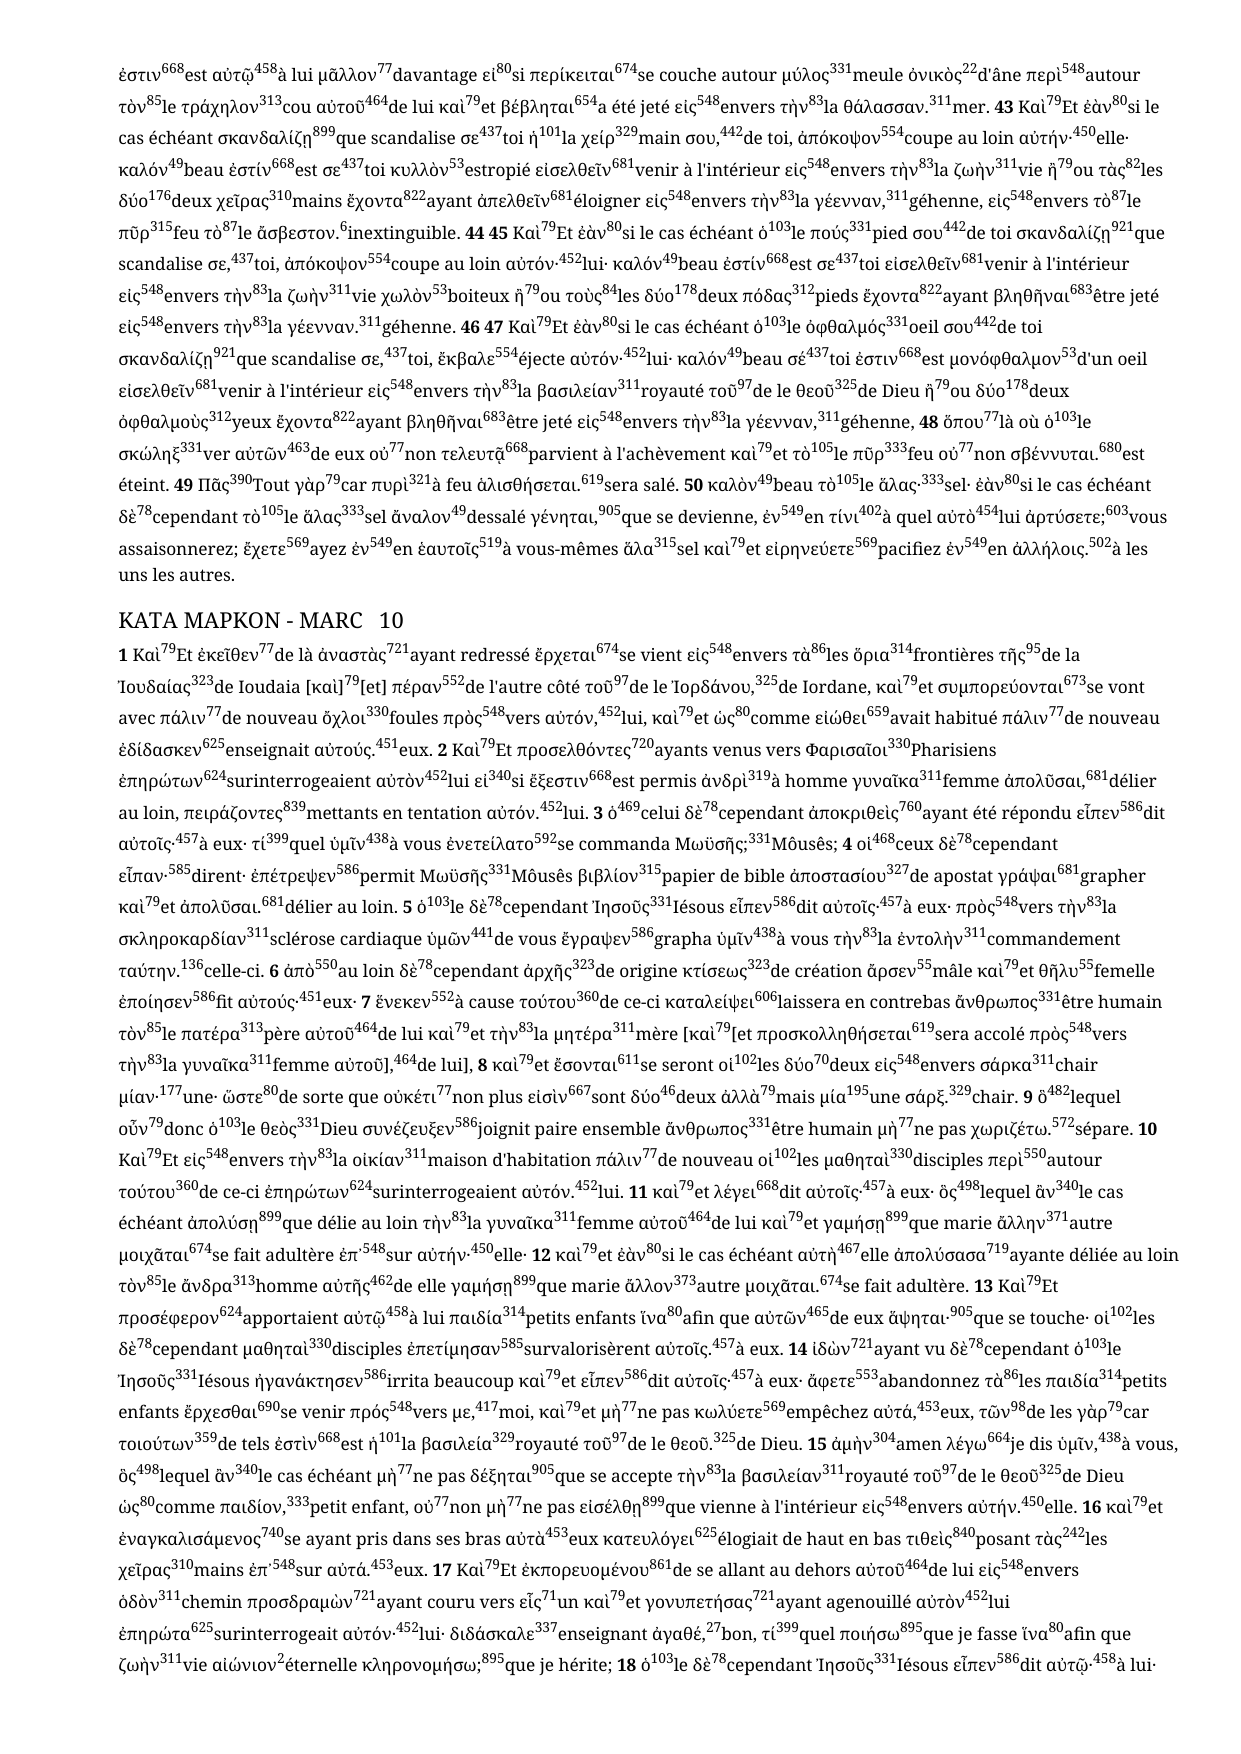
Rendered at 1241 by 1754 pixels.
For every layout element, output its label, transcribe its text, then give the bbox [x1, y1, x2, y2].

text ΚΑΤΑ ΜΑΡΚΟΝ - MARC 10 [118, 605, 1181, 635]
text 1 Καὶ79Et ἔλεγεν625disait αὐτοῖς·457à eux· ἀμὴν304amen λέγω664je dis ὑμῖν438à vous ὅτι80en ce que εἰσίν667sont τινες389des quelconques τῶν357de ceux ἑστηκότων777de ayants dressés ὧδε77ici οἵτινες497lesquels des quelconques οὐ77non μὴ77ne pas γεύσωνται904que se goûtent θανάτου325de trépas ἕως80jusqu'à ce que ἂν340le cas échéant ἴδωσιν898que voient τὴν83la βασιλείαν311royauté τοῦ97de le θεοῦ325de Dieu ἐληλυθυῖαν768ayante venue ἐν549en δυνάμει.317à puissance. 2 Καὶ79Et μετὰ548après ἡμέρας310journées ἓξ176six παραλαμβάνει668prend à côté ὁ103le Ἰησοῦς331Iésous τὸν85le Πέτρον313Pierre καὶ79et τὸν85le Ἰάκωβον313Iakobos καὶ79et τὸν85le Ἰωάννην313Ioannes καὶ79et ἀναφέρει668porte de bas en haut αὐτοὺς451eux εἰς548envers ὄρος315montagne ὑψηλὸν6haut κατ᾽548selon ἰδίαν544en propre μόνους.372seuls. καὶ79et μετεμορφώθη600fut métamorphosé ἔμπροσθεν552en devers αὐτῶν,463de eux, 3 καὶ79et τὰ104les ἱμάτια332himations αὐτοῦ464de lui ἐγένετο592se devint στίλβοντα841étincelants λευκὰ72blancs λίαν,77extrêmement, οἷα499tels que γναφεὺς331foulonnier ἐπὶ550sur τῆς95de la γῆς323de terre οὐ77non δύναται674se peut οὕτως77ainsi λευκᾶναι.681blanchir. 4 καὶ79et ὤφθη600fut vu αὐτοῖς457à eux Ἠλίας331Élia σὺν549avec Μωϋσεῖ319à Môusês καὶ79et ἦσαν624étaient συλλαλοῦντες839bavardants ensemble τῷ91à le Ἰησοῦ.319à Iésous. 5 καὶ79et ἀποκριθεὶς760ayant été répondu ὁ103le Πέτρος331Pierre λέγει668dit τῷ91à le Ἰησοῦ·319à Iésous· ῥαββί,337rabbi, καλόν49beau ἐστιν668est ἡμᾶς416nous ὧδε77ici εἶναι,689être, καὶ79et ποιήσωμεν894que nous fassions τρεῖς176trois σκηνάς,310tentes, σοὶ439à toi μίαν51une καὶ79et Μωϋσεῖ319à Môusês μίαν51une καὶ79et Ἠλίᾳ319à Élia μίαν.51une. 6 οὐ77non γὰρ79car ᾔδει659avait su τί399quel ἀποκριθῇ,911que soit répondu, ἔκφοβοι46effrayés au dehors γὰρ79car ἐγένοντο.591se devinrent. 7 καὶ79et ἐγένετο592se devint νεφέλη329nuée ἐπισκιάζουσα838ombrante sur αὐτοῖς,457à eux, καὶ79et ἐγένετο592se devint φωνὴ329voix ἐκ550hors τῆς95de la νεφέλης·323de nuée· οὗτός364celui-ci ἐστιν668est ὁ103le υἱός331fils μου424de moi ὁ103le ἀγαπητός,22aimé, ἀκούετε569écoutez αὐτοῦ.464de lui. 8 καὶ79et ἐξάπινα77subitement περιβλεψάμενοι739se ayants regardés autour οὐκέτι77non plus οὐδένα373aucun εἶδον585virent ἀλλὰ79mais τὸν85le Ἰησοῦν313Iésous μόνον115seul μεθ᾽550avec ἑαυτῶν.536de eux-mêmes. 9 Καὶ79Et καταβαινόντων833de descendants αὐτῶν463de eux ἐκ550hors τοῦ99de le ὄρους327de montagne διεστείλατο592se équipa en séparant αὐτοῖς457à eux ἵνα80afin que μηδενὶ378à ne pas un ἃ481lesquels εἶδον585virent διηγήσωνται,904que se racontent complètement, εἰ551si μὴ77ne pas ὅταν80lorsque le cas échéant ὁ103le υἱὸς331fils τοῦ97de le ἀνθρώπου325de être humain ἐκ550hors νεκρῶν64de morts ἀναστῇ.899que redresse. 10 καὶ79et τὸν85le λόγον313discours ἐκράτησαν585saisirent avec force πρὸς548vers ἑαυτοὺς527eux-mêmes συζητοῦντες839cherchants ensemble τί412quel ἐστιν668est τὸ366ce ἐκ550hors νεκρῶν64de morts ἀναστῆναι.681redresser. 11 Καὶ79Et ἐπηρώτων624surinterrogeaient αὐτὸν452lui λέγοντες·839disants· ὅτι80en ce que λέγουσιν667disent οἱ102les γραμματεῖς330lettrés ὅτι80en ce que Ἠλίαν313Élia δεῖ668attache de lien ἐλθεῖν681venir πρῶτον;77premièrement; 12 ὁ469celui δὲ78cependant ἔφη625déclarait αὐτοῖς·457à eux· Ἠλίας331Élia μὲν340certes ἐλθὼν721ayant venu πρῶτον77premièrement ἀποκαθιστάνει668reconstitue πάντα·374tous· καὶ79et πῶς77comment? γέγραπται654a été graphé ἐπὶ548sur τὸν85le υἱὸν313fils τοῦ97de le ἀνθρώπου325de être humain ἵνα80afin que πολλὰ374nombreux πάθῃ899que souffre καὶ79et ἐξουδενηθῇ;911que soit tenu pour rien; 13 ἀλλὰ79mais λέγω664je dis ὑμῖν438à vous ὅτι80en ce que καὶ77aussi Ἠλίας331Élia ἐλήλυθεν,642a venu, καὶ79et ἐποίησαν585firent αὐτῷ458à lui ὅσα481autant lesquels ἤθελον,624voulaient, καθὼς77de haut en bas comme γέγραπται654a été graphé ἐπ᾽548sur αὐτόν.452lui. 14 Καὶ79Et ἐλθόντες720ayants venus πρὸς548vers τοὺς84les μαθητὰς312disciples εἶδον585virent ὄχλον313foule πολὺν269nombreux περὶ548autour αὐτοὺς451eux καὶ79et γραμματεῖς312lettrés συζητοῦντας821cherchants ensemble πρὸς548vers αὐτούς.451eux. 15 καὶ79et εὐθὺς77directement πᾶς287tout ὁ103le ὄχλος331foule ἰδόντες720ayants vus αὐτὸν452lui ἐξεθαμβήθησαν599furent stupéfié καὶ79et προστρέχοντες839courants vers ἠσπάζοντο630se saluaient αὐτόν.452lui. 16 καὶ79et ἐπηρώτησεν586surinterrogea αὐτούς·451eux· τί399quel συζητεῖτε665vous cherchez ensemble πρὸς548vers αὐτούς;451eux; 17 Καὶ79Et ἀπεκρίθη600fut répondu αὐτῷ458à lui εἷς71un ἐκ550hors τοῦ97de le ὄχλου·325de foule· διδάσκαλε,337enseignant, ἤνεγκα582je portai τὸν85le υἱόν313fils μου424de moi πρὸς548vers σέ,437toi, ἔχοντα822ayant πνεῦμα315souffle ἄλαλον·6sans bavardage· 18 καὶ79et ὅπου80là où ἐὰν340si le cas échéant αὐτὸν452lui καταλάβῃ899que prenne de haut en bas ῥήσσει668fracasse αὐτόν,452lui, καὶ79et ἀφρίζει668écume καὶ79et τρίζει668crisse τοὺς244les ὀδόντας312dents καὶ79et ξηραίνεται·680est séché· καὶ79et εἶπα582je dis τοῖς90à les μαθηταῖς318à disciples σου442de toi ἵνα80afin que αὐτὸ454lui ἐκβάλωσιν,898que éjectent, καὶ79et οὐκ77non ἴσχυσαν.585eurent la ténacité. 19 ὁ469celui δὲ78cependant ἀποκριθεὶς760ayant été répondu αὐτοῖς457à eux λέγει·668dit· ὦ340O γενεὰ335génération ἄπιστος,25incroyante, ἕως80jusqu'à ce que πότε77quand πρὸς548vers ὑμᾶς436vous ἔσομαι;608je me serai; ἕως80jusqu'à ce que πότε77quand ἀνέξομαι608je m'assumerai ὑμῶν;441de vous; φέρετε569portez αὐτὸν452lui πρός548vers με.417moi. 20 καὶ79et ἤνεγκαν585portèrent αὐτὸν452lui πρὸς548vers αὐτόν.452lui. καὶ79et ἰδὼν721ayant vu αὐτὸν452lui τὸ105le πνεῦμα333souffle εὐθὺς77directement συνεσπάραξεν586convulsa ensemble αὐτόν,452lui, καὶ79et πεσὼν721ayant tombé ἐπὶ550sur τῆς95de la γῆς323de terre ἐκυλίετο631se roulait ἀφρίζων.840écumant. 21 καὶ79et ἐπηρώτησεν586surinterrogea τὸν85le πατέρα313père αὐτοῦ·464de lui· πόσος174combien grand? χρόνος331temps ἐστὶν668est ὡς80comme τοῦτο366ce-ci γέγονεν642a devenu αὐτῷ;458à lui; ὁ469celui δὲ78cependant εἶπεν·586dit· ἐκ547hors παιδιόθεν·77petite enfance· 22 καὶ79et πολλάκις77souvent καὶ79et εἰς548envers πῦρ315feu αὐτὸν452lui ἔβαλεν586jeta καὶ79et εἰς548envers ὕδατα314eaux ἵνα80afin que ἀπολέσῃ899que dépérisse αὐτόν·452lui· ἀλλ᾽79mais εἴ80si τι375un quelconque δύνῃ,672tu te peux, βοήθησον554aide ἡμῖν419à nous σπλαγχνισθεὶς760ayant été remué aux entrailles ἐφ᾽548sur ἡμᾶς.416nous. 23 ὁ103le δὲ78cependant Ἰησοῦς331Iésous εἶπεν586dit αὐτῷ·458à lui· τὸ348ce εἰ80si δύνῃ,672tu te peux, πάντα391tous δυνατὰ48puissants τῷ352à celui πιστεύοντι.828à croyant. 24 καὶ79et εὐθὺς77directement κράξας721ayant croassé ὁ103le πατὴρ331père τοῦ99de le παιδίου327de petit enfant ἔλεγεν·625disait· πιστεύω·664je crois· βοήθει570aide μου424de moi τῇ89à la ἀπιστίᾳ.317à incroyance. 25 Ἰδὼν721Ayant vu δὲ78cependant ὁ103le Ἰησοῦς331Iésous ὅτι80en ce que ἐπισυντρέχει668accourt ὄχλος,331foule, ἐπετίμησεν586survalorisa τῷ93à le πνεύματι321à souffle τῷ93à le ἀκαθάρτῳ12à impur λέγων840disant αὐτῷ·460à lui· τὸ111le ἄλαλον28sans bavardage καὶ79et κωφὸν28sourd muet πνεῦμα,339souffle, ἐγὼ431moi ἐπιτάσσω664j'ordonne sûrement σοι,439à toi, ἔξελθε554sors ἐξ550hors αὐτοῦ464de lui καὶ79et μηκέτι77ne pas plus εἰσέλθῃς897que tu viennes à l'intérieur εἰς548envers αὐτόν.452lui. 26 καὶ79et κράξας721ayant croassé καὶ79et πολλὰ374nombreux σπαράξας721ayant convulsé αὐτόν452lui ἐξῆλθεν·586sortit· καὶ79et ἐγένετο592se devint ὡσεὶ80comme si νεκρός,71mort, ὥστε80de sorte que τοὺς84les πολλοὺς372nombreux λέγειν689dire ὅτι80en ce que ἀπέθανεν.586mourut loin. 27 ὁ103le δὲ78cependant Ἰησοῦς331Iésous κρατήσας721ayant saisi avec force τῆς95de la χειρὸς323de main αὐτοῦ464de lui ἤγειρεν586éveilla αὐτόν,452lui, καὶ79et ἀνέστη.586redressa. 28 Καὶ79Et εἰσελθόντος716de ayant venu à l'intérieur αὐτοῦ464de lui εἰς548envers οἶκον313maison οἱ102les μαθηταὶ330disciples αὐτοῦ464de lui κατ᾽548selon ἰδίαν544en propre ἐπηρώτων624surinterrogeaient αὐτόν·452lui· ὅτι80en ce que ἡμεῖς430nous οὐκ77non ἠδυνήθημεν595nous fûmes pu ἐκβαλεῖν681éjecter αὐτό;454lui; 29 καὶ79et εἶπεν586dit αὐτοῖς·457à eux· τοῦτο158ce-ci τὸ105le γένος333genre ἐν549en οὐδενὶ380à aucun δύναται674se peut ἐξελθεῖν681sortir εἰ551si μὴ77ne pas ἐν549en προσευχῇ317à prière καὶ79et νηστεία.317à jeûne. 30 Κἀκεῖθεν77Et de là ἐξελθόντες720ayants sortis παρεπορεύοντο630se allaient à côté διὰ550par τῆς95de la Γαλιλαίας,323de Galilée, καὶ79et οὐκ77non ἤθελεν625voulait ἵνα80afin que τις390un quelconque γνοῖ·899que connaisse· 31 ἐδίδασκεν625enseignait γὰρ79car τοὺς84les μαθητὰς312disciples αὐτοῦ464de lui καὶ79et ἔλεγεν625disait αὐτοῖς457à eux ὅτι80en ce que ὁ103le υἱὸς331fils τοῦ97de le ἀνθρώπου325de être humain παραδίδοται680est transmis εἰς548envers χεῖρας310mains ἀνθρώπων,324de êtres humains, καὶ79et ἀποκτενοῦσιν605tueront catégoriquement αὐτόν,452lui, καὶ79et ἀποκτανθεὶς760ayant été tué catégoriquement μετὰ548après τρεῖς176trois ἡμέρας310journées ἀναστήσεται.612se redressera. 32 οἱ468ceux δὲ78cependant ἠγνόουν624méconnaissaient τὸ87le ῥῆμα,315oral, καὶ79et ἐφοβοῦντο630se effrayaient αὐτὸν452lui ἐπερωτῆσαι.681surinterroger. 33 Καὶ79Et ἦλθον585vinrent εἰς548envers Καφαρναούμ.311Kapharnaoum. Καὶ79Et ἐν549en τῇ89à la οἰκίᾳ317à maison d'habitation γενόμενος740se ayant devenu ἐπηρώτα625surinterrogeait αὐτούς·451eux· τί399quel ἐν549en τῇ89à la ὁδῷ317à chemin διελογίζεσθε;628vous vous calculiez au-travers; 34 οἱ468ceux δὲ78cependant ἐσιώπων·624silençaient· πρὸς548vers ἀλλήλους501les uns les autres γὰρ79car διελέχθησαν599furent dialogué ἐν549en τῇ89à la ὁδῷ317à chemin τίς410quel μείζων.47plus grand. 35 καὶ79et καθίσας721ayant assis ἐφώνησεν586voixa τοὺς84les δώδεκα52douze καὶ79et λέγει668dit αὐτοῖς·457à eux· εἴ80si τις390un quelconque θέλει668veut πρῶτος47premier εἶναι,689être, ἔσται612se sera πάντων383de tous ἔσχατος71dernier καὶ79et πάντων383de tous διάκονος.331serviteur. 36 καὶ79et λαβὼν721ayant pris παιδίον315petit enfant ἔστησεν586dressa αὐτὸ454lui ἐν549en μέσῳ61à au milieu αὐτῶν463de eux καὶ79et ἐναγκαλισάμενος740se ayant pris dans ses bras αὐτὸ454lui εἶπεν586dit αὐτοῖς·457à eux· 37 ὃς498lequel ἂν340le cas échéant ἓν55un τῶν98de les τοιούτων151de tels παιδίων326de petits enfants δέξηται905que se accepte ἐπὶ549sur τῷ93à le ὀνόματί321à nom μου,424de moi, ἐμὲ417moi δέχεται·674se accepte· καὶ79et ὃς498lequel ἂν340le cas échéant ἐμὲ417moi δέχηται,927que se accepte, οὐκ77non ἐμὲ417moi δέχεται674se accepte ἀλλὰ79mais τὸν346celui ἀποστείλαντά707ayant envoyé με.417moi. 38 Ἔφη625Déclarait αὐτῷ458à lui ὁ103le Ἰωάννης·331Ioannes· διδάσκαλε,337enseignant, εἴδομέν581nous vîmes τινα373un quelconque ἐν549en τῷ93à le ὀνόματί321à nom σου442de toi ἐκβάλλοντα822éjectant δαιμόνια314démons καὶ79et ἐκωλύομεν620nous empêchions αὐτόν,452lui, ὅτι80en ce que οὐκ77non ἠκολούθει625suivait ἡμῖν.419à nous. 39 ὁ103le δὲ78cependant Ἰησοῦς331Iésous εἶπεν·586dit· μὴ77ne pas κωλύετε569empêchez αὐτόν.452lui. οὐδεὶς390aucun γάρ79car ἐστιν668est ὃς498lequel ποιήσει606fera δύναμιν311puissance ἐπὶ549sur τῷ93à le ὀνόματί321à nom μου424de moi καὶ77aussi δυνήσεται612se pourra ταχὺ77promptement κακολογῆσαί681discourir en mal με·417moi· 40 ὃς498lequel γὰρ79car οὐκ77non ἔστιν668est καθ᾽550contre ἡμῶν,423de nous, ὑπὲρ550au-dessus ἡμῶν423de nous ἐστιν.668est. 41 Ὃς498Lequel γὰρ79car ἂν340le cas échéant ποτίσῃ899que donne à boire ὑμᾶς436vous ποτήριον315récipient à boire ὕδατος327de eau ἐν549en ὀνόματι321à nom ὅτι80en ce que Χριστοῦ325de Christ ἐστε,665vous êtes, ἀμὴν304amen λέγω664je dis ὑμῖν438à vous ὅτι80en ce que οὐ77non μὴ77ne pas ἀπολέσῃ899que dépérisse τὸν85le μισθὸν313salaire αὐτοῦ.464de lui. 42 Καὶ79Et ὃς498lequel ἂν340le cas échéant σκανδαλίσῃ899que scandalise ἕνα53un τῶν96de les μικρῶν64de petits τούτων149de ceux-ci τῶν357de ceux πιστευόντων833de croyants [εἰς548[envers ἐμέ],417moi], καλόν49beau ἐστιν668est αὐτῷ458à lui μᾶλλον77davantage εἰ80si περίκειται674se couche autour μύλος331meule ὀνικὸς22d'âne περὶ548autour τὸν85le τράχηλον313cou αὐτοῦ464de lui καὶ79et βέβληται654a été jeté εἰς548envers τὴν83la θάλασσαν.311mer. 43 Καὶ79Et ἐὰν80si le cas échéant σκανδαλίζῃ899que scandalise σε437toi ἡ101la χείρ329main σου,442de toi, ἀπόκοψον554coupe au loin αὐτήν·450elle· καλόν49beau ἐστίν668est σε437toi κυλλὸν53estropié εἰσελθεῖν681venir à l'intérieur εἰς548envers τὴν83la ζωὴν311vie ἢ79ou τὰς82les δύο176deux χεῖρας310mains ἔχοντα822ayant ἀπελθεῖν681éloigner εἰς548envers τὴν83la γέενναν,311géhenne, εἰς548envers τὸ87le πῦρ315feu τὸ87le ἄσβεστον.6inextinguible. 44 45 Καὶ79Et ἐὰν80si le cas échéant ὁ103le πούς331pied σου442de toi σκανδαλίζῃ921que scandalise σε,437toi, ἀπόκοψον554coupe au loin αὐτόν·452lui· καλόν49beau ἐστίν668est σε437toi εἰσελθεῖν681venir à l'intérieur εἰς548envers τὴν83la ζωὴν311vie χωλὸν53boiteux ἢ79ou τοὺς84les δύο178deux πόδας312pieds ἔχοντα822ayant βληθῆναι683être jeté εἰς548envers τὴν83la γέενναν.311géhenne. 46 47 Καὶ79Et ἐὰν80si le cas échéant ὁ103le ὀφθαλμός331oeil σου442de toi σκανδαλίζῃ921que scandalise σε,437toi, ἔκβαλε554éjecte αὐτόν·452lui· καλόν49beau σέ437toi ἐστιν668est μονόφθαλμον53d'un oeil εἰσελθεῖν681venir à l'intérieur εἰς548envers τὴν83la βασιλείαν311royauté τοῦ97de le θεοῦ325de Dieu ἢ79ou δύο178deux ὀφθαλμοὺς312yeux ἔχοντα822ayant βληθῆναι683être jeté εἰς548envers τὴν83la γέενναν,311géhenne, 48 ὅπου77là où ὁ103le σκώληξ331ver αὐτῶν463de eux οὐ77non τελευτᾷ668parvient à l'achèvement καὶ79et τὸ105le πῦρ333feu οὐ77non σβέννυται.680est éteint. 49 Πᾶς390Tout γὰρ79car πυρὶ321à feu ἁλισθήσεται.619sera salé. 50 καλὸν49beau τὸ105le ἅλας·333sel· ἐὰν80si le cas échéant δὲ78cependant τὸ105le ἅλας333sel ἄναλον49dessalé γένηται,905que se devienne, ἐν549en τίνι402à quel αὐτὸ454lui ἀρτύσετε;603vous assaisonnerez; ἔχετε569ayez ἐν549en ἑαυτοῖς519à vous-mêmes ἅλα315sel καὶ79et εἰρηνεύετε569pacifiez ἐν549en ἀλλήλοις.502à les uns les autres. [118, 59, 1181, 587]
text 1 Καὶ79Et ἐκεῖθεν77de là ἀναστὰς721ayant redressé ἔρχεται674se vient εἰς548envers τὰ86les ὅρια314frontières τῆς95de la Ἰουδαίας323de Ioudaia [καὶ]79[et] πέραν552de l'autre côté τοῦ97de le Ἰορδάνου,325de Iordane, καὶ79et συμπορεύονται673se vont avec πάλιν77de nouveau ὄχλοι330foules πρὸς548vers αὐτόν,452lui, καὶ79et ὡς80comme εἰώθει659avait habitué πάλιν77de nouveau ἐδίδασκεν625enseignait αὐτούς.451eux. 2 Καὶ79Et προσελθόντες720ayants venus vers Φαρισαῖοι330Pharisiens ἐπηρώτων624surinterrogeaient αὐτὸν452lui εἰ340si ἔξεστιν668est permis ἀνδρὶ319à homme γυναῖκα311femme ἀπολῦσαι,681délier au loin, πειράζοντες839mettants en tentation αὐτόν.452lui. 3 ὁ469celui δὲ78cependant ἀποκριθεὶς760ayant été répondu εἶπεν586dit αὐτοῖς·457à eux· τί399quel ὑμῖν438à vous ἐνετείλατο592se commanda Μωϋσῆς;331Môusês; 4 οἱ468ceux δὲ78cependant εἶπαν·585dirent· ἐπέτρεψεν586permit Μωϋσῆς331Môusês βιβλίον315papier de bible ἀποστασίου327de apostat γράψαι681grapher καὶ79et ἀπολῦσαι.681délier au loin. 5 ὁ103le δὲ78cependant Ἰησοῦς331Iésous εἶπεν586dit αὐτοῖς·457à eux· πρὸς548vers τὴν83la σκληροκαρδίαν311sclérose cardiaque ὑμῶν441de vous ἔγραψεν586grapha ὑμῖν438à vous τὴν83la ἐντολὴν311commandement ταύτην.136celle-ci. 6 ἀπὸ550au loin δὲ78cependant ἀρχῆς323de origine κτίσεως323de création ἄρσεν55mâle καὶ79et θῆλυ55femelle ἐποίησεν586fit αὐτούς·451eux· 7 ἕνεκεν552à cause τούτου360de ce-ci καταλείψει606laissera en contrebas ἄνθρωπος331être humain τὸν85le πατέρα313père αὐτοῦ464de lui καὶ79et τὴν83la μητέρα311mère [καὶ79[et προσκολληθήσεται619sera accolé πρὸς548vers τὴν83la γυναῖκα311femme αὐτοῦ],464de lui], 8 καὶ79et ἔσονται611se seront οἱ102les δύο70deux εἰς548envers σάρκα311chair μίαν·177une· ὥστε80de sorte que οὐκέτι77non plus εἰσὶν667sont δύο46deux ἀλλὰ79mais μία195une σάρξ.329chair. 9 ὃ482lequel οὖν79donc ὁ103le θεὸς331Dieu συνέζευξεν586joignit paire ensemble ἄνθρωπος331être humain μὴ77ne pas χωριζέτω.572sépare. 10 Καὶ79Et εἰς548envers τὴν83la οἰκίαν311maison d'habitation πάλιν77de nouveau οἱ102les μαθηταὶ330disciples περὶ550autour τούτου360de ce-ci ἐπηρώτων624surinterrogeaient αὐτόν.452lui. 11 καὶ79et λέγει668dit αὐτοῖς·457à eux· ὃς498lequel ἂν340le cas échéant ἀπολύσῃ899que délie au loin τὴν83la γυναῖκα311femme αὐτοῦ464de lui καὶ79et γαμήσῃ899que marie ἄλλην371autre μοιχᾶται674se fait adultère ἐπ᾽548sur αὐτήν·450elle· 12 καὶ79et ἐὰν80si le cas échéant αὐτὴ467elle ἀπολύσασα719ayante déliée au loin τὸν85le ἄνδρα313homme αὐτῆς462de elle γαμήσῃ899que marie ἄλλον373autre μοιχᾶται.674se fait adultère. 13 Καὶ79Et προσέφερον624apportaient αὐτῷ458à lui παιδία314petits enfants ἵνα80afin que αὐτῶν465de eux ἅψηται·905que se touche· οἱ102les δὲ78cependant μαθηταὶ330disciples ἐπετίμησαν585survalorisèrent αὐτοῖς.457à eux. 14 ἰδὼν721ayant vu δὲ78cependant ὁ103le Ἰησοῦς331Iésous ἠγανάκτησεν586irrita beaucoup καὶ79et εἶπεν586dit αὐτοῖς·457à eux· ἄφετε553abandonnez τὰ86les παιδία314petits enfants ἔρχεσθαι690se venir πρός548vers με,417moi, καὶ79et μὴ77ne pas κωλύετε569empêchez αὐτά,453eux, τῶν98de les γὰρ79car τοιούτων359de tels ἐστὶν668est ἡ101la βασιλεία329royauté τοῦ97de le θεοῦ.325de Dieu. 15 ἀμὴν304amen λέγω664je dis ὑμῖν,438à vous, ὃς498lequel ἂν340le cas échéant μὴ77ne pas δέξηται905que se accepte τὴν83la βασιλείαν311royauté τοῦ97de le θεοῦ325de Dieu ὡς80comme παιδίον,333petit enfant, οὐ77non μὴ77ne pas εἰσέλθῃ899que vienne à l'intérieur εἰς548envers αὐτήν.450elle. 16 καὶ79et ἐναγκαλισάμενος740se ayant pris dans ses bras αὐτὰ453eux κατευλόγει625élogiait de haut en bas τιθεὶς840posant τὰς242les χεῖρας310mains ἐπ᾽548sur αὐτά.453eux. 17 Καὶ79Et ἐκπορευομένου861de se allant au dehors αὐτοῦ464de lui εἰς548envers ὁδὸν311chemin προσδραμὼν721ayant couru vers εἷς71un καὶ79et γονυπετήσας721ayant agenouillé αὐτὸν452lui ἐπηρώτα625surinterrogeait αὐτόν·452lui· διδάσκαλε337enseignant ἀγαθέ,27bon, τί399quel ποιήσω895que je fasse ἵνα80afin que ζωὴν311vie αἰώνιον2éternelle κληρονομήσω;895que je hérite; 18 ὁ103le δὲ78cependant Ἰησοῦς331Iésous εἶπεν586dit αὐτῷ·458à lui· τί399quel με417moi λέγεις666tu dis ἀγαθόν;53bon; οὐδεὶς390aucun ἀγαθὸς47bon εἰ551si μὴ77ne pas εἷς197un ὁ103le θεός.331Dieu. 19 τὰς82les ἐντολὰς310commandements οἶδας·640tu as su· μὴ77ne pas φονεύσῃς,897que tu meurtrisses, μὴ77ne pas μοιχεύσῃς,897que tu adultères, μὴ77ne pas κλέψῃς,897que tu voles, μὴ77ne pas ψευδομαρτυρήσῃς,897que tu témoignes faussement, μὴ77ne pas ἀποστερήσῃς,897que tu spolies, τίμα570valorise τὸν85le πατέρα313père σου442de toi καὶ79et τὴν83la μητέρα.311mère. 20 ὁ469celui δὲ78cependant ἔφη625déclarait αὐτῷ·458à lui· διδάσκαλε,337enseignant, ταῦτα347ces-ci πάντα270tous ἐφυλαξάμην588je me gardiennai ἐκ550hors νεότητός323de jeunesse μου.424de moi. 21 Ὁ103Le δὲ78cependant Ἰησοῦς331Iésous ἐμβλέψας721ayant entré regard αὐτῷ458à lui ἠγάπησεν586aima αὐτὸν452lui καὶ79et εἶπεν586dit αὐτῷ·458à lui· ἕν73un σε437toi ὑστερεῖ·668manque· ὕπαγε,570dirige en arrière, ὅσα481autant lesquels ἔχεις666tu as πώλησον554troque καὶ79et δὸς554donne [τοῖς]90[à les] πτωχοῖς,58à pauvres, καὶ79et ἕξεις604tu auras θησαυρὸν313trésor ἐν549en οὐρανῷ,319à ciel, καὶ79et δεῦρο77viens ici ἀκολούθει570suis μοι.420à moi. 22 ὁ469celui δὲ78cependant στυγνάσας721ayant assombri ἐπὶ549sur τῷ91à le λόγῳ319à discours ἀπῆλθεν586éloigna λυπούμενος·891étant attristé· ἦν625était γὰρ79car ἔχων840ayant κτήματα314acquisitions πολλά.270nombreux. 23 Καὶ79Et περιβλεψάμενος740se ayant regardé autour ὁ103le Ἰησοῦς331Iésous λέγει668dit τοῖς90à les μαθηταῖς318à disciples αὐτοῦ·464de lui· πῶς77comment? δυσκόλως77difficilement οἱ363ceux τὰ86les χρήματα314choses de besoins ἔχοντες839ayants εἰς548envers τὴν83la βασιλείαν311royauté τοῦ97de le θεοῦ325de Dieu εἰσελεύσονται.611se viendront à l'intérieur. 24 Οἱ102Les δὲ78cependant μαθηταὶ330disciples ἐθαμβοῦντο635étaient effaré ἐπὶ549sur τοῖς90à les λόγοις318à discours αὐτοῦ.464de lui. ὁ103le δὲ78cependant Ἰησοῦς331Iésous πάλιν77de nouveau ἀποκριθεὶς760ayant été répondu λέγει668dit αὐτοῖς·457à eux· τέκνα,338enfants, πῶς77comment? δύσκολόν73difficile ἐστιν668est εἰς548envers τὴν83la βασιλείαν311royauté τοῦ97de le θεοῦ325de Dieu εἰσελθεῖν·681venir à l'intérieur· 25 εὐκοπώτερόν49plus facile ἐστιν668est κάμηλον313chameau διὰ550par [τῆς]95[de la] τρυμαλιᾶς323de trou [τῆς]95[de la] ῥαφίδος323de aiguille διελθεῖν681passer à travers ἢ79ou πλούσιον53riche εἰς548envers τὴν83la βασιλείαν311royauté τοῦ97de le θεοῦ325de Dieu εἰσελθεῖν.681venir à l'intérieur. 26 οἱ468ceux δὲ78cependant περισσῶς77surabondamment ἐξεπλήσσοντο635étaient heurté à l'excès λέγοντες839disants πρὸς548vers αὐτόν·452lui· καὶ79et τίς410quel δύναται674se peut σωθῆναι;683être sauvé; 27 ἐμβλέψας721ayant entré regard αὐτοῖς457à eux ὁ103le Ἰησοῦς331Iésous λέγει·668dit· παρὰ549à côté ἀνθρώποις318à êtres humains ἀδύνατον,49impuissant, ἀλλ᾽79mais οὐ77non παρὰ549à côté θεῷ·319à Dieu· πάντα391tous γὰρ79car δυνατὰ48puissants παρὰ549à côté τῷ91à le θεῷ.319à Dieu. 28 Ἤρξατο592Se origina λέγειν689dire ὁ103le Πέτρος331Pierre αὐτῷ·458à lui· ἰδοὺ306voici ἡμεῖς430nous ἀφήκαμεν581nous abandonnâmes πάντα374tous καὶ79et ἠκολουθήκαμέν637nous avons suivi σοι.439à toi. 29 ἔφη625déclarait ὁ103le Ἰησοῦς·331Iésous· ἀμὴν304amen λέγω664je dis ὑμῖν,438à vous, οὐδείς390aucun ἐστιν668est ὃς498lequel ἀφῆκεν586abandonna οἰκίαν311maison d'habitation ἢ79ou ἀδελφοὺς312frères ἢ79ou ἀδελφὰς310soeurs ἢ79ou μητέρα311mère ἢ79ou πατέρα313père ἢ79ou τέκνα314enfants ἢ79ou ἀγροὺς312champs ἕνεκεν552à cause ἐμοῦ424de moi καὶ79et ἕνεκεν552à cause τοῦ99de le εὐαγγελίου,327de évangile, 30 ἐὰν80si le cas échéant μὴ77ne pas λάβῃ899que prenne ἑκατονταπλασίονα5centuple νῦν77maintenant ἐν549en τῷ91à le καιρῷ319à moment τούτῳ144à celui-ci οἰκίας310maisons d'habitations καὶ79et ἀδελφοὺς312frères καὶ79et ἀδελφὰς310soeurs καὶ79et μητέρας310mères καὶ79et τέκνα314enfants καὶ79et ἀγροὺς312champs μετὰ550avec διωγμῶν,324de poursuites, καὶ79et ἐν549en τῷ91à le αἰῶνι319à ère τῷ486à celui ἐρχομένῳ855à se venant ζωὴν311vie αἰώνιον.2éternelle. 31 πολλοὶ389nombreux δὲ78cependant ἔσονται611se seront πρῶτοι70premiers ἔσχατοι46derniers καὶ79et [οἱ]468[ceux] ἔσχατοι70derniers πρῶτοι.46premiers. 32 Ἦσαν624Étaient δὲ78cependant ἐν549en τῇ89à la ὁδῷ317à chemin ἀναβαίνοντες839montants εἰς548envers Ἱεροσόλυμα,314Ierosolymas, καὶ79et ἦν625était προάγων840menant devant αὐτοὺς451eux ὁ103le Ἰησοῦς,331Iésous, καὶ79et ἐθαμβοῦντο,635étaient effaré, οἱ468ceux δὲ78cependant ἀκολουθοῦντες839suivants ἐφοβοῦντο.630se effrayaient. καὶ79et παραλαβὼν721ayant pris à côté πάλιν77de nouveau τοὺς84les δώδεκα52douze ἤρξατο592se origina αὐτοῖς457à eux λέγειν689dire τὰ347ces μέλλοντα823imminants αὐτῷ458à lui συμβαίνειν689arriver avec 33 ὅτι80en ce que ἰδοὺ306voici ἀναβαίνομεν663nous montons εἰς548envers Ἱεροσόλυμα,314Ierosolymas, καὶ79et ὁ103le υἱὸς331fils τοῦ97de le ἀνθρώπου325de être humain παραδοθήσεται619sera transmis τοῖς90à les ἀρχιερεῦσιν318à chefs sacrificateurs καὶ79et τοῖς90à les γραμματεῦσιν,318à lettrés, καὶ79et κατακρινοῦσιν605jugeront contre αὐτὸν452lui θανάτῳ319à trépas καὶ79et παραδώσουσιν605transmettront αὐτὸν452lui τοῖς92à les ἔθνεσιν320à ethnies 34 καὶ79et ἐμπαίξουσιν605enjoueront αὐτῷ458à lui καὶ79et ἐμπτύσουσιν605cracheront envers αὐτῷ458à lui καὶ79et μαστιγώσουσιν605fouetteront αὐτὸν452lui καὶ79et ἀποκτενοῦσιν,605tueront catégoriquement, καὶ79et μετὰ548après τρεῖς176trois ἡμέρας310journées ἀναστήσεται.612se redressera. 35 Καὶ79Et προσπορεύονται673se vont vers αὐτῷ458à lui Ἰάκωβος331Iakobos καὶ79et Ἰωάννης331Ioannes οἱ102les υἱοὶ330fils Ζεβεδαίου325de Zébédaï λέγοντες839disants αὐτῷ·458à lui· διδάσκαλε,337enseignant, θέλομεν663nous voulons ἵνα80afin que ὃ482lequel ἐὰν340si le cas échéant αἰτήσωμέν894que nous demandions σε437toi ποιήσῃς897que tu fasses ἡμῖν.419à nous. 36 ὁ469celui δὲ78cependant εἶπεν586dit αὐτοῖς·457à eux· τί399quel θέλετέ665vous voulez [με]417[moi] ποιήσω895que je fasse ὑμῖν;438à vous; 37 οἱ468ceux δὲ78cependant εἶπαν585dirent αὐτῷ·458à lui· δὸς554donne ἡμῖν419à nous ἵνα80afin que εἷς71un σου442de toi ἐκ550hors δεξιῶν66de droits καὶ79et εἷς71un ἐξ550hors εὐωνύμων66de gauches σου442de toi καθίσωμεν894que nous asseyions ἐν549en τῇ89à la δόξῃ317à gloire σου.442de toi. 38 ὁ103le δὲ78cependant Ἰησοῦς331Iésous εἶπεν586dit αὐτοῖς·457à eux· οὐκ77non οἴδατε639vous avez su τί399quel αἰτεῖσθε.671vous vous demandez. δύνασθε671vous vous pouvez πιεῖν681boire τὸ87le ποτήριον315récipient à boire ὃ482lequel ἐγὼ431moi πίνω664je bois ἢ79ou τὸ87le βάπτισμα315baptême ὃ482lequel ἐγὼ431moi βαπτίζομαι676je suis baptisé βαπτισθῆναι;683être baptisé; 39 οἱ468ceux δὲ78cependant εἶπαν585dirent αὐτῷ·458à lui· δυνάμεθα.669nous nous pouvons. ὁ103le δὲ78cependant Ἰησοῦς331Iésous εἶπεν586dit αὐτοῖς·457à eux· τὸ87le ποτήριον315récipient à boire ὃ482lequel ἐγὼ431moi πίνω664je bois πίεσθε609vous vous boirez καὶ79et τὸ87le βάπτισμα315baptême ὃ482lequel ἐγὼ431moi βαπτίζομαι676je suis baptisé βαπτισθήσεσθε,616vous serez baptisé, 40 τὸ348ce δὲ78cependant καθίσαι681asseoir ἐκ550hors δεξιῶν66de droits μου424de moi ἢ79ou ἐξ550hors εὐωνύμων66de gauches οὐκ77non ἔστιν668est ἐμὸν429mien δοῦναι,681donner, ἀλλ᾽79mais οἷς485à lesquels ἡτοίμασται.654a été préparé. 41 Καὶ79Et ἀκούσαντες720ayants écoutés οἱ102les δέκα70dix ἤρξαντο591se originèrent ἀγανακτεῖν689irriter beaucoup περὶ550autour Ἰακώβου325de Iakobos καὶ79et Ἰωάννου.325de Ioannes. 42 καὶ79et προσκαλεσάμενος740se ayant appelé auprès αὐτοὺς451eux ὁ103le Ἰησοῦς331Iésous λέγει668dit αὐτοῖς·457à eux· οἴδατε639vous avez su ὅτι80en ce que οἱ363ceux δοκοῦντες839estimants ἄρχειν689originer τῶν98de les ἐθνῶν326de ethnies κατακυριεύουσιν667maîtrisent de haut en bas αὐτῶν465de eux καὶ79et οἱ102les μεγάλοι70grands αὐτῶν463de eux κατεξουσιάζουσιν667dominent de haut en bas αὐτῶν.465de eux. 43 οὐχ77non οὕτως77ainsi δέ78cependant ἐστιν668est ἐν549en ὑμῖν,438à vous, ἀλλ᾽79mais ὃς498lequel ἂν340le cas échéant θέλῃ921que veuille μέγας47grand γενέσθαι682se devenir ἐν549en ὑμῖν438à vous ἔσται612se sera ὑμῶν441de vous διάκονος,331serviteur, 44 καὶ79et ὃς498lequel ἂν340le cas échéant θέλῃ921que veuille ἐν549en ὑμῖν438à vous εἶναι689être πρῶτος47premier ἔσται612se sera πάντων383de tous δοῦλος·331mâle esclave· 45 καὶ77aussi γὰρ79car ὁ103le υἱὸς331fils τοῦ97de le ἀνθρώπου325de être humain οὐκ77non ἦλθεν586vint διακονηθῆναι683être servi ἀλλὰ79mais διακονῆσαι681servir καὶ79et δοῦναι681donner τὴν83la ψυχὴν311âme αὐτοῦ464de lui λύτρον315rançon ἀντὶ550contre πολλῶν.383de nombreux. 46 Καὶ79Et ἔρχονται673se viennent εἰς548envers Ἰεριχώ.311Iéricho. Καὶ79Et ἐκπορευομένου861de se allant au dehors αὐτοῦ464de lui ἀπὸ550au loin Ἰεριχὼ323de Iéricho καὶ79et τῶν96de les μαθητῶν324de disciples αὐτοῦ464de lui καὶ79et ὄχλου325de foule ἱκανοῦ16de assez-important ὁ103le υἱὸς331fils Τιμαίου325de Timai Βαρτιμαῖος,331Bar-Timaios, τυφλὸς22aveugle προσαίτης,331mendiant, ἐκάθητο631se était assis παρὰ548à côté τὴν83la ὁδόν.311chemin. 47 καὶ79et ἀκούσας721ayant écouté ὅτι80en ce que Ἰησοῦς331Iésous ὁ103le Ναζαρηνός22Nazarénien ἐστιν668est ἤρξατο592se origina κράζειν689croasser καὶ79et λέγειν·689dire· υἱὲ337fils Δαυὶδ325de Dauid Ἰησοῦ,337Iésous, ἐλέησόν554fais miséricorde με.417moi. 48 καὶ79et ἐπετίμων624survalorisaient αὐτῷ458à lui πολλοὶ389nombreux ἵνα80afin que σιωπήσῃ·899que silence· ὁ469celui δὲ78cependant πολλῷ380à nombreux μᾶλλον77davantage ἔκραζεν·625croassait· υἱὲ337fils Δαυίδ,325de Dauid, ἐλέησόν554fais miséricorde με.417moi. 49 καὶ79et στὰς721ayant dressé ὁ103le Ἰησοῦς331Iésous εἶπεν·586dit· φωνήσατε553voixez αὐτόν.452lui. καὶ79et φωνοῦσιν667voixent τὸν85le τυφλὸν53aveugle λέγοντες839disants αὐτῷ·458à lui· θάρσει,570aie courage, ἔγειρε,570éveille, φωνεῖ668voixe σε.437toi. 50 ὁ469celui δὲ78cependant ἀποβαλὼν721ayant jeté au loin τὸ87le ἱμάτιον315himation αὐτοῦ464de lui ἀναπηδήσας721ayant sauté de bas en haut ἦλθεν586vint πρὸς548vers τὸν85le Ἰησοῦν.313Iésous. 51 καὶ79et ἀποκριθεὶς760ayant été répondu αὐτῷ458à lui ὁ103le Ἰησοῦς331Iésous εἶπεν·586dit· τί399quel σοι439à toi θέλεις666tu veux ποιήσω;895que je fasse; ὁ103le δὲ78cependant τυφλὸς71aveugle εἶπεν586dit αὐτῷ·458à lui· ραββουνι,337rabbouni, ἵνα80afin que ἀναβλέψω.895que je regarde de bas en haut. 52 ὁ103le δὲ78cependant Ἰησοῦς331Iésous εἶπεν586dit αὐτῷ·458à lui· ὕπαγε,570dirige en arrière, ἡ101la πίστις329croyance σου442de toi σέσωκέν642a sauvé σε.437toi. καὶ79et εὐθὺς77directement ἀνέβλεψεν586regarda de bas en haut καὶ79et ἠκολούθει625suivait αὐτῷ458à lui ἐν549en τῇ89à la ὁδῷ.317à chemin. [118, 639, 1181, 1677]
